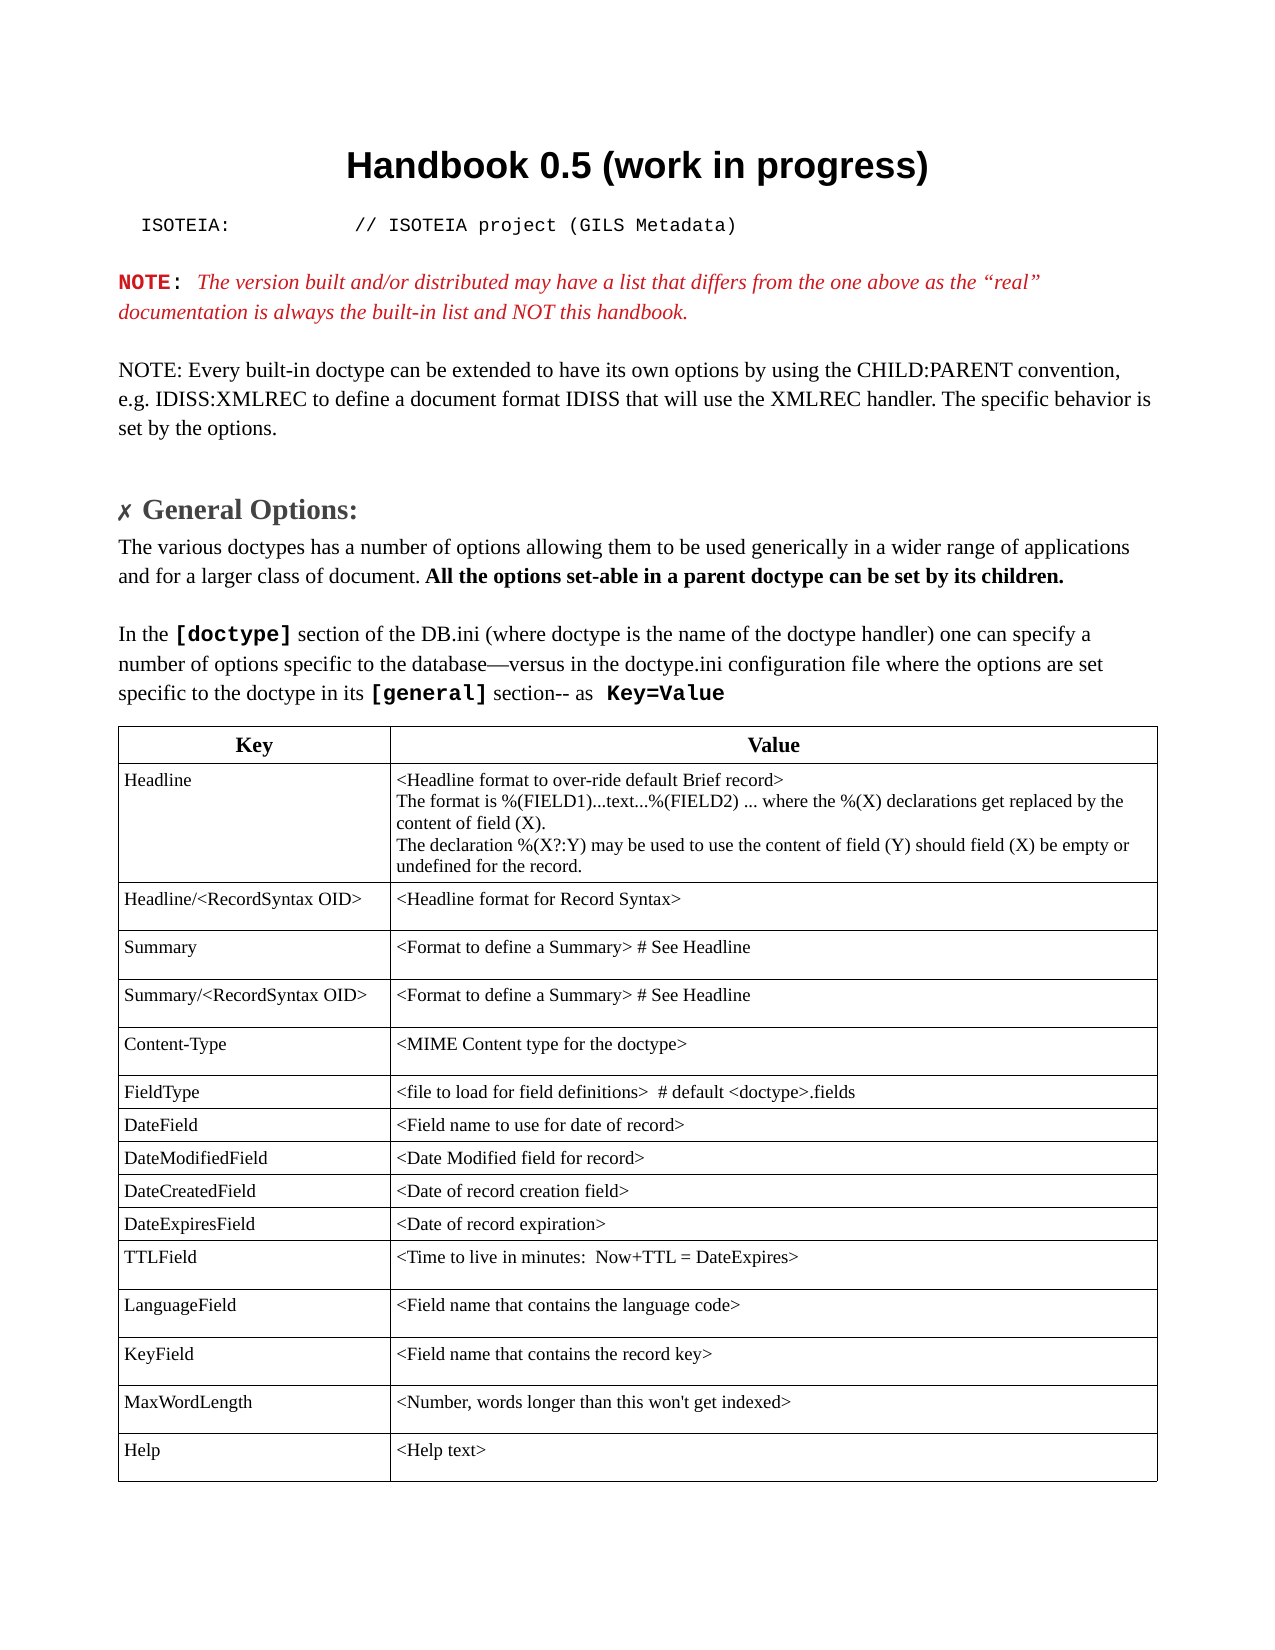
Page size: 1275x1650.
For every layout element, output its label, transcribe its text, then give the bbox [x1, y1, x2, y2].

table_cell DateCreatedField [119, 1175, 390, 1207]
table_cell <Format to define a Summary> # See Headline [391, 980, 1157, 1027]
table_cell <Time to live in minutes: Now+TTL = DateExpires> [391, 1241, 1157, 1288]
table_cell Headline [119, 764, 390, 882]
table_cell <file to load for field definitions> # default <doctype>.fields [391, 1076, 1157, 1108]
table_cell DateModifiedField [119, 1142, 390, 1174]
table_cell Help [119, 1434, 390, 1481]
table_header Value [391, 727, 1157, 763]
text NOTE: The version built and/or distributed may have a list that differs from the one above as the “real” documentation is always the built-in list and NOT this handbook. [118, 269, 1157, 324]
table_cell <Date Modified field for record> [391, 1142, 1157, 1174]
text ISOTEIA: // ISOTEIA project (GILS Metadata) [118, 216, 1157, 237]
table_cell <Format to define a Summary> # See Headline [391, 931, 1157, 978]
table_cell Headline/<RecordSyntax OID> [119, 883, 390, 930]
text In the [doctype] section of the DB.ini (where doctype is the name of the doctype handler) one can specify a number of options specific to the database—versus in the doctype.ini configuration file where the options are set specific to the doctype in its [general] section-- as Key=Value [118, 621, 1157, 707]
table_cell TTLField [119, 1241, 390, 1288]
table_cell DateExpiresField [119, 1208, 390, 1240]
table_cell MaxWordLength [119, 1386, 390, 1433]
table_cell <MIME Content type for the doctype> [391, 1028, 1157, 1075]
table_cell DateField [119, 1109, 390, 1141]
table_cell <Date of record expiration> [391, 1208, 1157, 1240]
subtitle General Options: [118, 492, 1157, 526]
table_cell Summary [119, 931, 390, 978]
table_cell <Help text> [391, 1434, 1157, 1481]
table_cell <Date of record creation field> [391, 1175, 1157, 1207]
table_cell <Field name that contains the record key> [391, 1338, 1157, 1385]
table_cell <Field name to use for date of record> [391, 1109, 1157, 1141]
table_cell <Headline format to over-ride default Brief record> The format is %(FIELD1)...text...%(FIELD2) ... where the %(X) declarations get replaced by the content of field (X). The declaration %(X?:Y) may be used to use the content of field (Y) should field (X) be empty or undefined for the record. [391, 764, 1157, 882]
table_cell <Number, words longer than this won't get indexed> [391, 1386, 1157, 1433]
table_cell <Headline format for Record Syntax> [391, 883, 1157, 930]
table_cell Content-Type [119, 1028, 390, 1075]
table_header Key [119, 727, 390, 763]
table_cell Summary/<RecordSyntax OID> [119, 980, 390, 1027]
table_cell FieldType [119, 1076, 390, 1108]
table_cell KeyField [119, 1338, 390, 1385]
text NOTE: Every built-in doctype can be extended to have its own options by using the CHILD:PARENT convention, e.g. IDISS:XMLREC to define a document format IDISS that will use the XMLREC handler. The specific behavior is set by the options. [118, 357, 1157, 440]
table_cell <Field name that contains the language code> [391, 1290, 1157, 1337]
text The various doctypes has a number of options allowing them to be used generically in a wider range of applications and for a larger class of document. All the options set-able in a parent doctype can be set by its children. [118, 534, 1157, 588]
table_cell LanguageField [119, 1290, 390, 1337]
